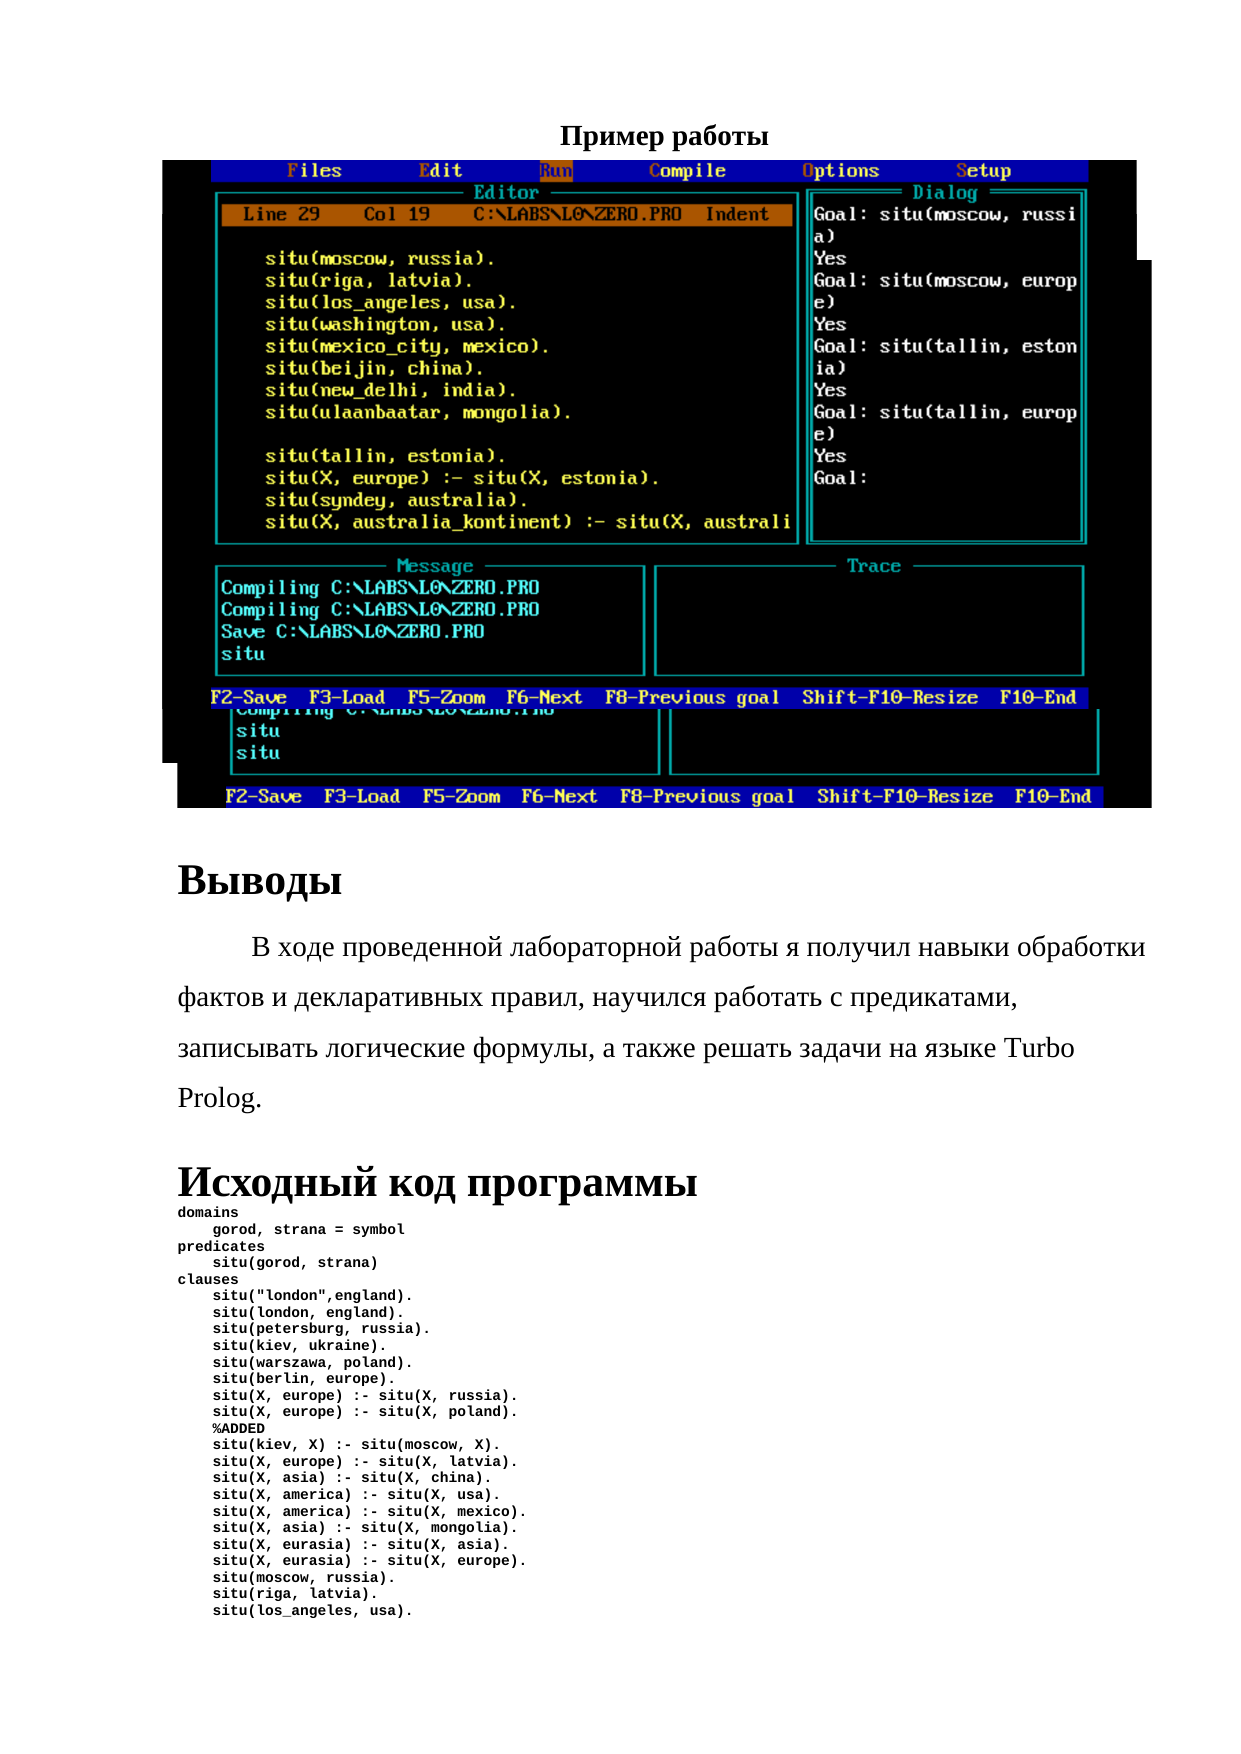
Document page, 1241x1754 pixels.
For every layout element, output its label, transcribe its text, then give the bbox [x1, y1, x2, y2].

subtitle Исходный код программы [177, 1155, 1152, 1206]
text Выводы [177, 854, 1152, 904]
text situ(X, eurasia) :- situ(X, europe). [177, 1553, 1152, 1570]
text situ(X, asia) :- situ(X, mongolia). [177, 1520, 1152, 1537]
text situ(kiev, X) :- situ(moscow, X). [177, 1438, 1152, 1454]
text situ(X, europe) :- situ(X, poland). [177, 1404, 1152, 1421]
text %ADDED [177, 1421, 1152, 1438]
text Пример работы [177, 118, 1152, 152]
text situ(los_angeles, usa). [177, 1603, 1152, 1620]
text В ходе проведенной лабораторной работы я получил навыки обработки фактов и декларативных правил, научился работать с предикатами, записывать логические формулы, а также решать задачи на языке Turbo Prolog. [177, 929, 1152, 1114]
text predicates [177, 1239, 1152, 1255]
text situ(london, england). [177, 1305, 1152, 1322]
text situ(riga, latvia). [177, 1587, 1152, 1603]
text situ(gorod, strana) [177, 1255, 1152, 1272]
text clauses [177, 1272, 1152, 1288]
text situ(petersburg, russia). [177, 1322, 1152, 1338]
text situ(warszawa, poland). [177, 1355, 1152, 1371]
text situ(X, europe) :- situ(X, latvia). [177, 1454, 1152, 1471]
text situ(kiev, ukraine). [177, 1338, 1152, 1355]
text situ(X, asia) :- situ(X, china). [177, 1471, 1152, 1487]
text situ(X, america) :- situ(X, mexico). [177, 1504, 1152, 1520]
text domains [177, 1206, 1152, 1222]
text situ(X, america) :- situ(X, usa). [177, 1487, 1152, 1504]
text situ(X, europe) :- situ(X, russia). [177, 1388, 1152, 1404]
text situ(berlin, europe). [177, 1371, 1152, 1388]
text situ(X, eurasia) :- situ(X, asia). [177, 1537, 1152, 1553]
text gorod, strana = symbol [177, 1222, 1152, 1239]
text situ(moscow, russia). [177, 1570, 1152, 1587]
text situ("london",england). [177, 1288, 1152, 1305]
